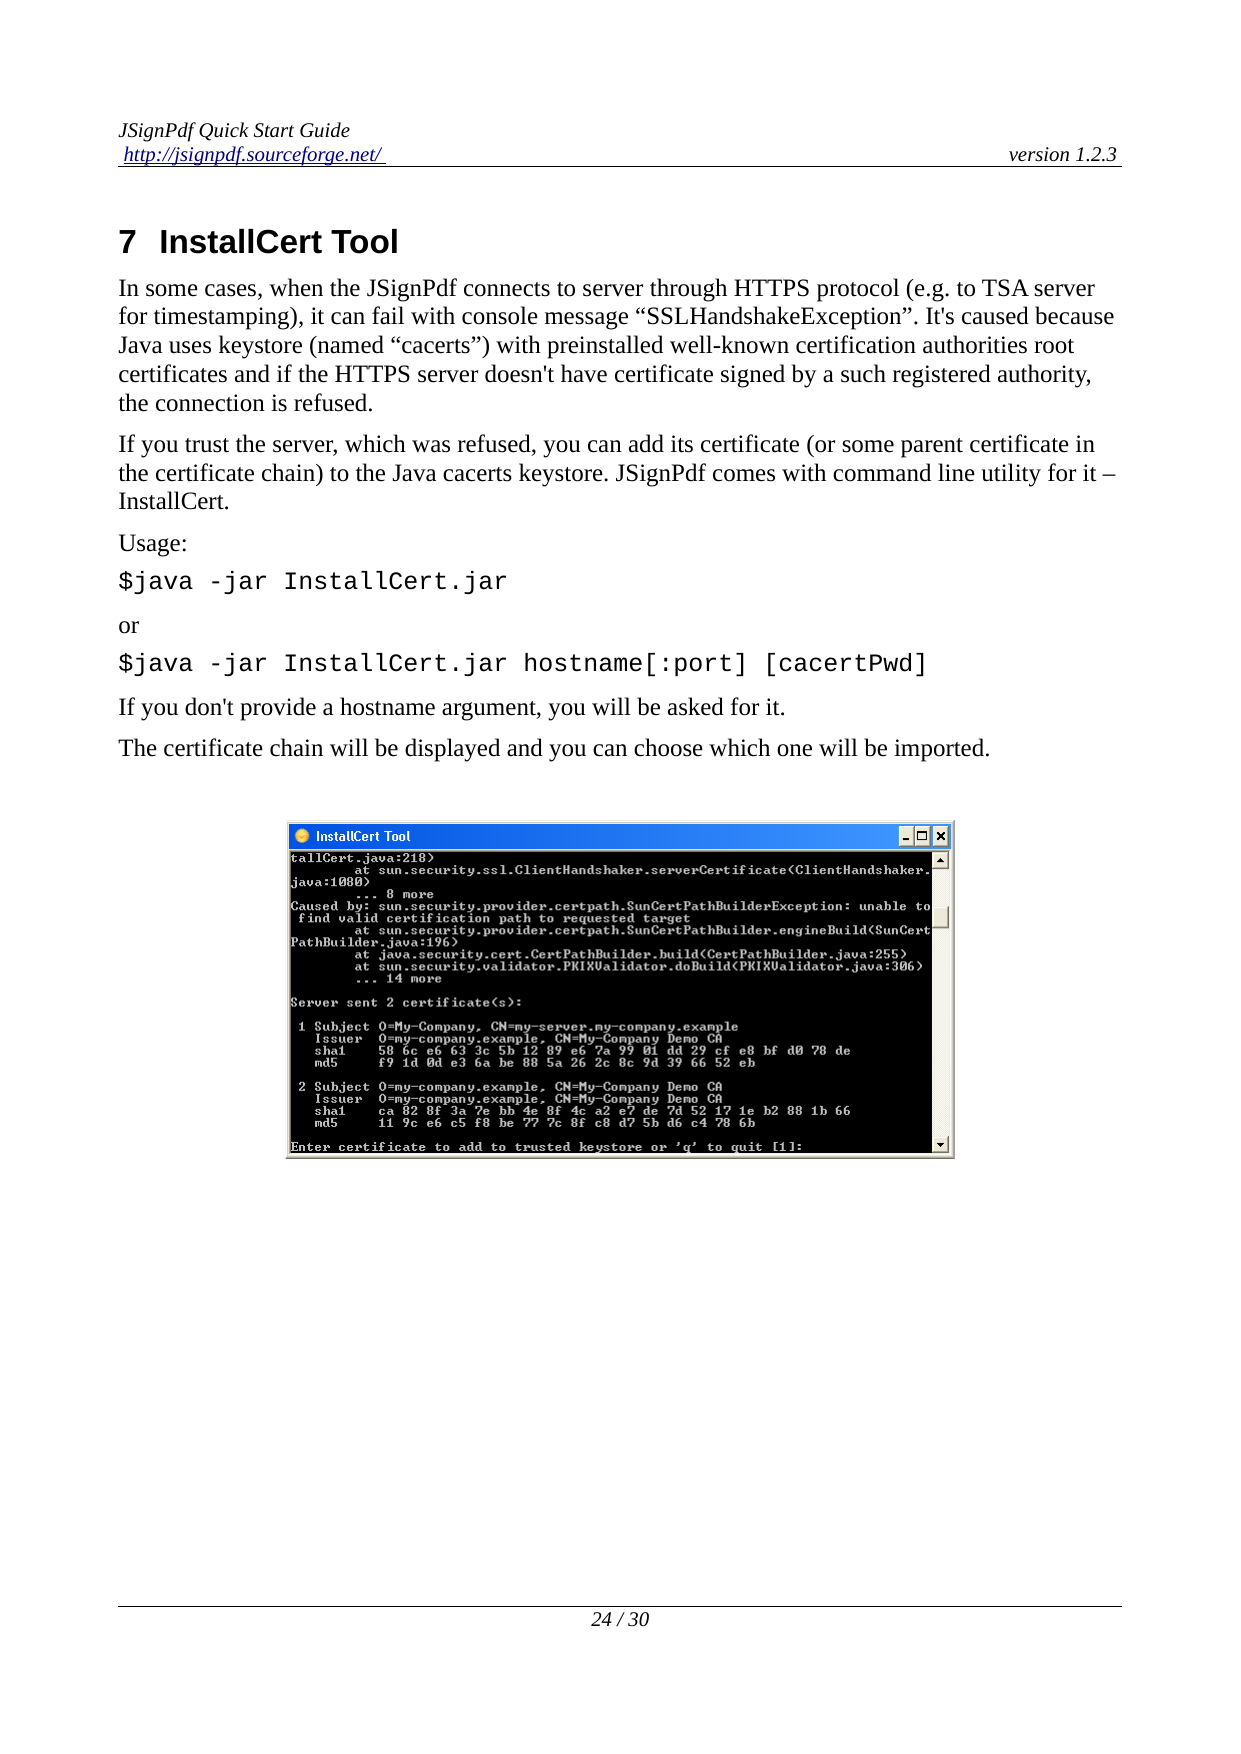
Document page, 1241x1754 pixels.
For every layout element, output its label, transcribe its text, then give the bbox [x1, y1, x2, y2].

text If you trust the server, which was refused, you can add its certificate (or some parent certificate in the certificate chain) to the Java cacerts keystore. JSignPdf comes with command line utility for it – InstallCert. [118, 429, 1122, 515]
text $java -jar InstallCert.jar [118, 569, 1122, 597]
subtitle InstallCert Tool [118, 222, 1122, 260]
text $java -jar InstallCert.jar hostname[:port] [cacertPwd] [118, 651, 1122, 679]
text The certificate chain will be displayed and you can choose which one will be imported. [118, 733, 1122, 762]
text If you don't provide a hostname argument, you will be asked for it. [118, 692, 1122, 721]
text or [118, 610, 1122, 638]
text In some cases, when the JSignPdf connects to server through HTTPS protocol (e.g. to TSA server for timestamping), it can fail with console message “SSLHandshakeException”. It's caused because Java uses keystore (named “cacerts”) with preinstalled well-known certification authorities root certificates and if the HTTPS server doesn't have certificate signed by a such registered authority, the connection is refused. [118, 273, 1122, 416]
picture [285, 820, 955, 1159]
text Usage: [118, 528, 1122, 556]
